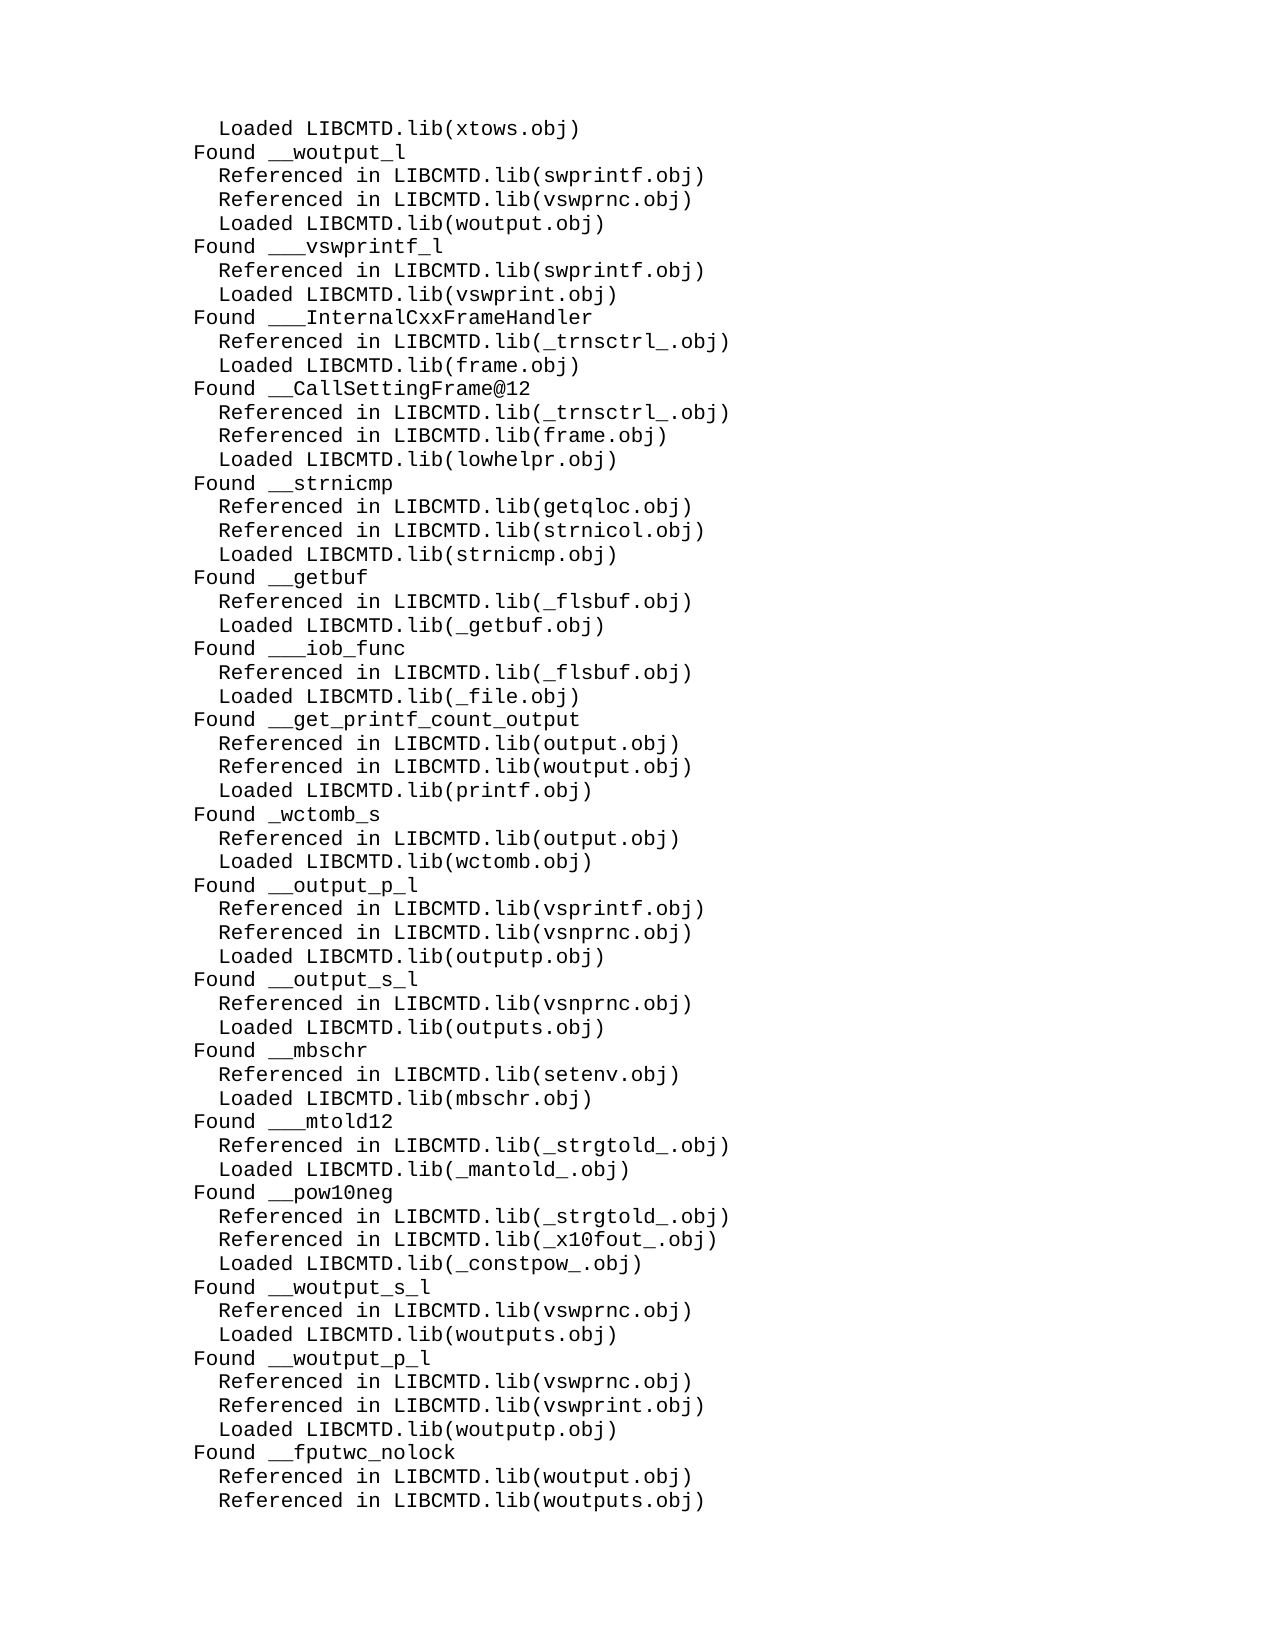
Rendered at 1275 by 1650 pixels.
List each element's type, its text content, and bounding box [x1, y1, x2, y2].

text Found __pow10neg [118, 1182, 1157, 1206]
text Loaded LIBCMTD.lib(_mantold_.obj) [118, 1158, 1157, 1182]
text Referenced in LIBCMTD.lib(vsnprnc.obj) [118, 922, 1157, 946]
text Loaded LIBCMTD.lib(frame.obj) [118, 354, 1157, 378]
text Referenced in LIBCMTD.lib(strnicol.obj) [118, 520, 1157, 544]
text Loaded LIBCMTD.lib(woutput.obj) [118, 213, 1157, 236]
text Referenced in LIBCMTD.lib(_trnsctrl_.obj) [118, 402, 1157, 426]
text Referenced in LIBCMTD.lib(output.obj) [118, 733, 1157, 757]
text Loaded LIBCMTD.lib(vswprint.obj) [118, 284, 1157, 307]
text Referenced in LIBCMTD.lib(_strgtold_.obj) [118, 1135, 1157, 1158]
text Found _wctomb_s [118, 804, 1157, 827]
text Referenced in LIBCMTD.lib(woutput.obj) [118, 1466, 1157, 1489]
text Loaded LIBCMTD.lib(printf.obj) [118, 780, 1157, 804]
text Loaded LIBCMTD.lib(wctomb.obj) [118, 851, 1157, 875]
text Loaded LIBCMTD.lib(mbschr.obj) [118, 1088, 1157, 1111]
text Found ___iob_func [118, 638, 1157, 662]
text Referenced in LIBCMTD.lib(vsnprnc.obj) [118, 993, 1157, 1017]
text Found __woutput_p_l [118, 1348, 1157, 1371]
text Loaded LIBCMTD.lib(_file.obj) [118, 686, 1157, 709]
text Referenced in LIBCMTD.lib(_strgtold_.obj) [118, 1206, 1157, 1229]
text Found ___vswprintf_l [118, 236, 1157, 260]
text Referenced in LIBCMTD.lib(setenv.obj) [118, 1064, 1157, 1088]
text Loaded LIBCMTD.lib(lowhelpr.obj) [118, 449, 1157, 473]
text Found __woutput_l [118, 142, 1157, 165]
text Loaded LIBCMTD.lib(xtows.obj) [118, 118, 1157, 142]
text Found __fputwc_nolock [118, 1442, 1157, 1466]
text Loaded LIBCMTD.lib(outputp.obj) [118, 946, 1157, 969]
text Referenced in LIBCMTD.lib(swprintf.obj) [118, 165, 1157, 189]
text Found __get_printf_count_output [118, 709, 1157, 733]
text Referenced in LIBCMTD.lib(vsprintf.obj) [118, 898, 1157, 922]
text Referenced in LIBCMTD.lib(frame.obj) [118, 426, 1157, 449]
text Referenced in LIBCMTD.lib(vswprnc.obj) [118, 189, 1157, 213]
text Found ___mtold12 [118, 1111, 1157, 1135]
text Referenced in LIBCMTD.lib(vswprint.obj) [118, 1395, 1157, 1419]
text Referenced in LIBCMTD.lib(_flsbuf.obj) [118, 591, 1157, 615]
text Referenced in LIBCMTD.lib(_x10fout_.obj) [118, 1229, 1157, 1253]
text Referenced in LIBCMTD.lib(swprintf.obj) [118, 260, 1157, 284]
text Loaded LIBCMTD.lib(_getbuf.obj) [118, 615, 1157, 638]
text Found __mbschr [118, 1040, 1157, 1064]
text Referenced in LIBCMTD.lib(vswprnc.obj) [118, 1371, 1157, 1395]
text Loaded LIBCMTD.lib(strnicmp.obj) [118, 544, 1157, 567]
text Loaded LIBCMTD.lib(woutputp.obj) [118, 1419, 1157, 1442]
text Found __output_p_l [118, 875, 1157, 898]
text Referenced in LIBCMTD.lib(woutputs.obj) [118, 1489, 1157, 1513]
text Referenced in LIBCMTD.lib(getqloc.obj) [118, 496, 1157, 520]
text Loaded LIBCMTD.lib(_constpow_.obj) [118, 1253, 1157, 1277]
text Found __strnicmp [118, 473, 1157, 496]
text Referenced in LIBCMTD.lib(output.obj) [118, 827, 1157, 851]
text Found ___InternalCxxFrameHandler [118, 307, 1157, 331]
text Loaded LIBCMTD.lib(woutputs.obj) [118, 1324, 1157, 1348]
text Found __getbuf [118, 567, 1157, 591]
text Referenced in LIBCMTD.lib(woutput.obj) [118, 757, 1157, 780]
text Referenced in LIBCMTD.lib(vswprnc.obj) [118, 1300, 1157, 1324]
text Referenced in LIBCMTD.lib(_flsbuf.obj) [118, 662, 1157, 686]
text Loaded LIBCMTD.lib(outputs.obj) [118, 1017, 1157, 1040]
text Found __CallSettingFrame@12 [118, 378, 1157, 402]
text Referenced in LIBCMTD.lib(_trnsctrl_.obj) [118, 331, 1157, 354]
text Found __woutput_s_l [118, 1277, 1157, 1300]
text Found __output_s_l [118, 969, 1157, 993]
